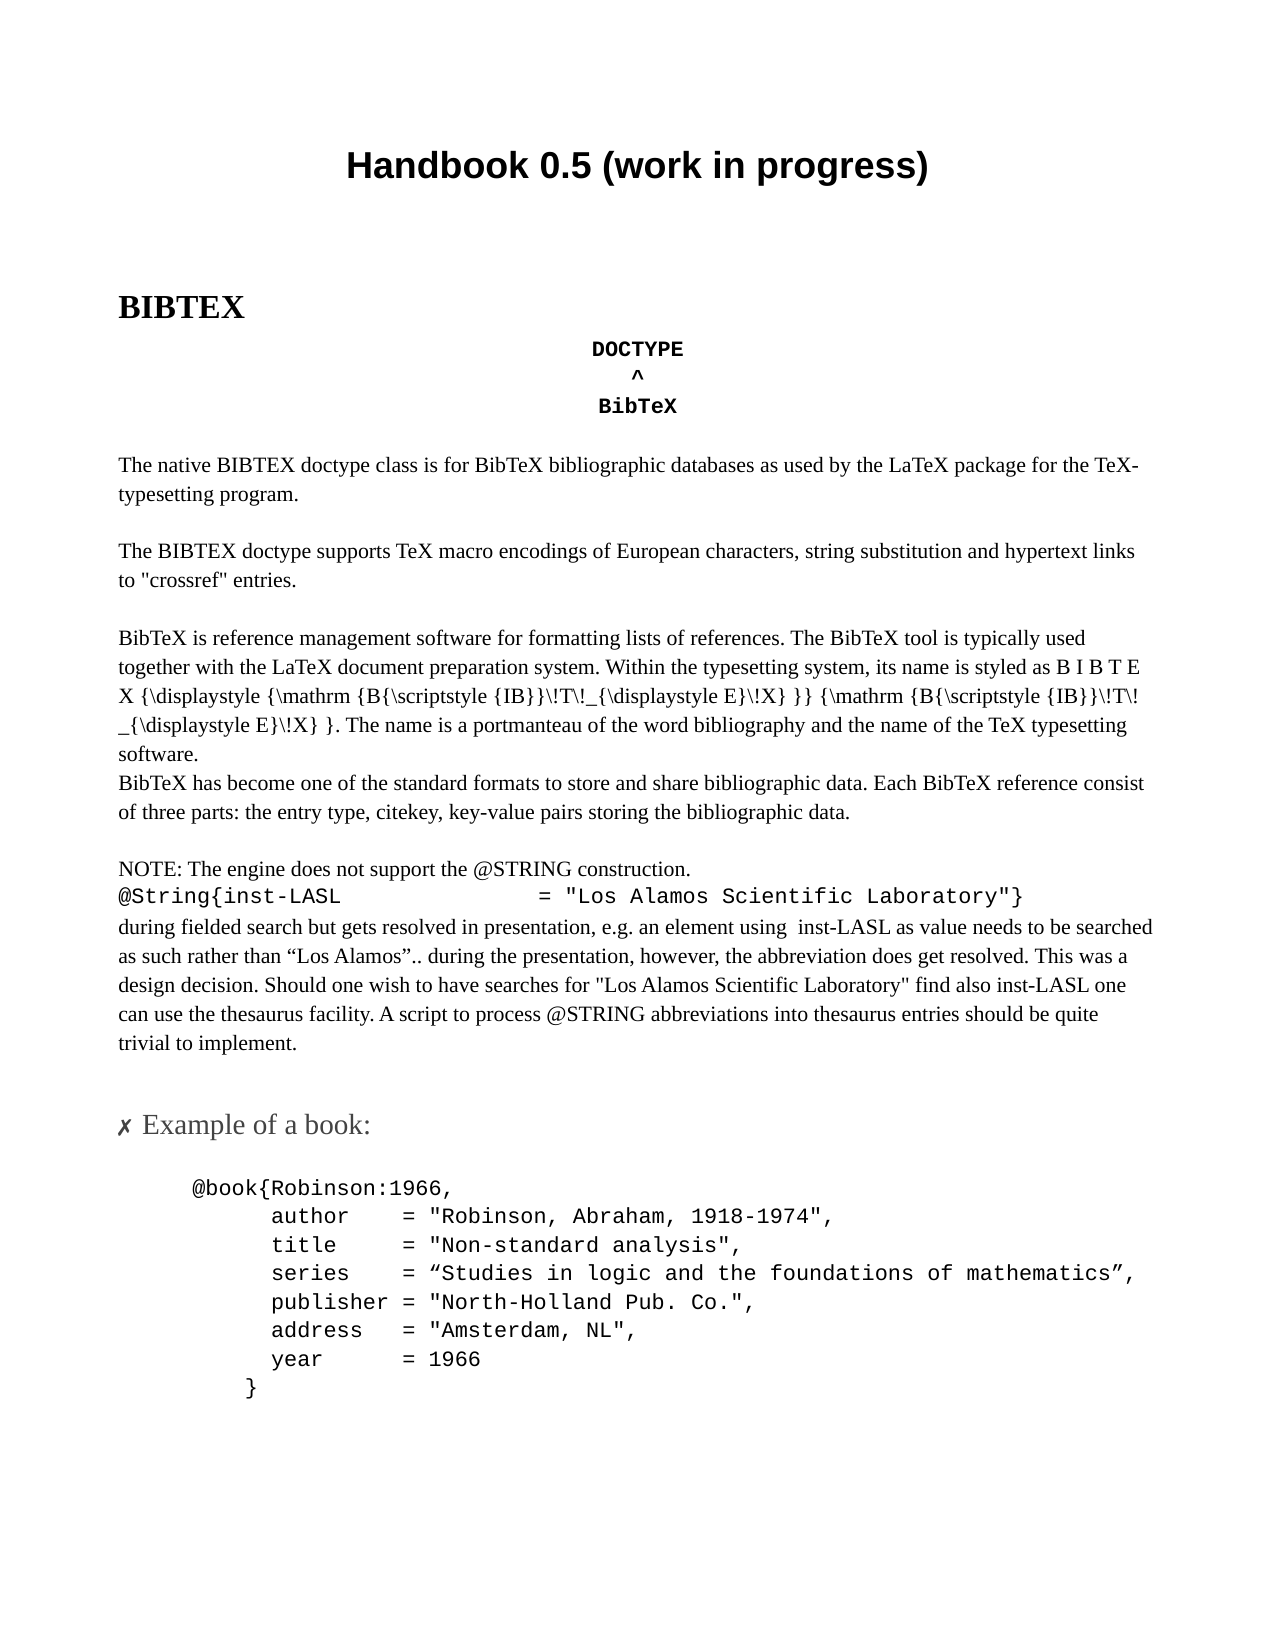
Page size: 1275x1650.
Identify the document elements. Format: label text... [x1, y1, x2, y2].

subtitle Example of a book: [118, 1107, 1157, 1140]
text ^ [118, 367, 1157, 391]
text NOTE: The engine does not support the @STRING construction. [118, 856, 1157, 881]
text @book{Robinson:1966, [192, 1177, 1157, 1202]
text } [192, 1376, 1157, 1401]
text BibTeX [118, 395, 1157, 420]
text The BIBTEX doctype supports TeX macro encodings of European characters, string substitution and hypertext links to "crossref" entries. [118, 538, 1157, 593]
text BibTeX has become one of the standard formats to store and share bibliographic data. Each BibTeX reference consist of three parts: the entry type, citekey, key-value pairs storing the bibliographic data. [118, 770, 1157, 824]
subtitle BIBTEX [118, 287, 1157, 326]
text year = 1966 [192, 1348, 1157, 1373]
text DOCTYPE [118, 338, 1157, 363]
text @String{inst-LASL = "Los Alamos Scientific Laboratory"} [118, 885, 1157, 910]
text during fielded search but gets resolved in presentation, e.g. an element using inst-LASL as value needs to be searched as such rather than “Los Alamos”.. during the presentation, however, the abbreviation does get resolved. This was a design decision. Should one wish to have searches for "Los Alamos Scientific Laboratory" find also inst-LASL one can use the thesaurus facility. A script to process @STRING abbreviations into thesaurus entries should be quite trivial to implement. [118, 914, 1157, 1055]
text publisher = "North-Holland Pub. Co.", [192, 1291, 1157, 1316]
text author = "Robinson, Abraham, 1918-1974", [192, 1206, 1157, 1231]
text address = "Amsterdam, NL", [192, 1319, 1157, 1344]
text The native BIBTEX doctype class is for BibTeX bibliographic databases as used by the LaTeX package for the TeX-typesetting program. [118, 452, 1157, 506]
text series = “Studies in logic and the foundations of mathematics”, [192, 1263, 1157, 1287]
text BibTeX is reference management software for formatting lists of references. The BibTeX tool is typically used together with the LaTeX document preparation system. Within the typesetting system, its name is styled as B I B T E X {\displaystyle {\mathrm {B{\scriptstyle {IB}}\!T\!_{\displaystyle E}\!X} }} {\mathrm {B{\scriptstyle {IB}}\!T\!_{\displaystyle E}\!X} }. The name is a portmanteau of the word bibliography and the name of the TeX typesetting software. [118, 625, 1157, 766]
text title = "Non-standard analysis", [192, 1234, 1157, 1259]
